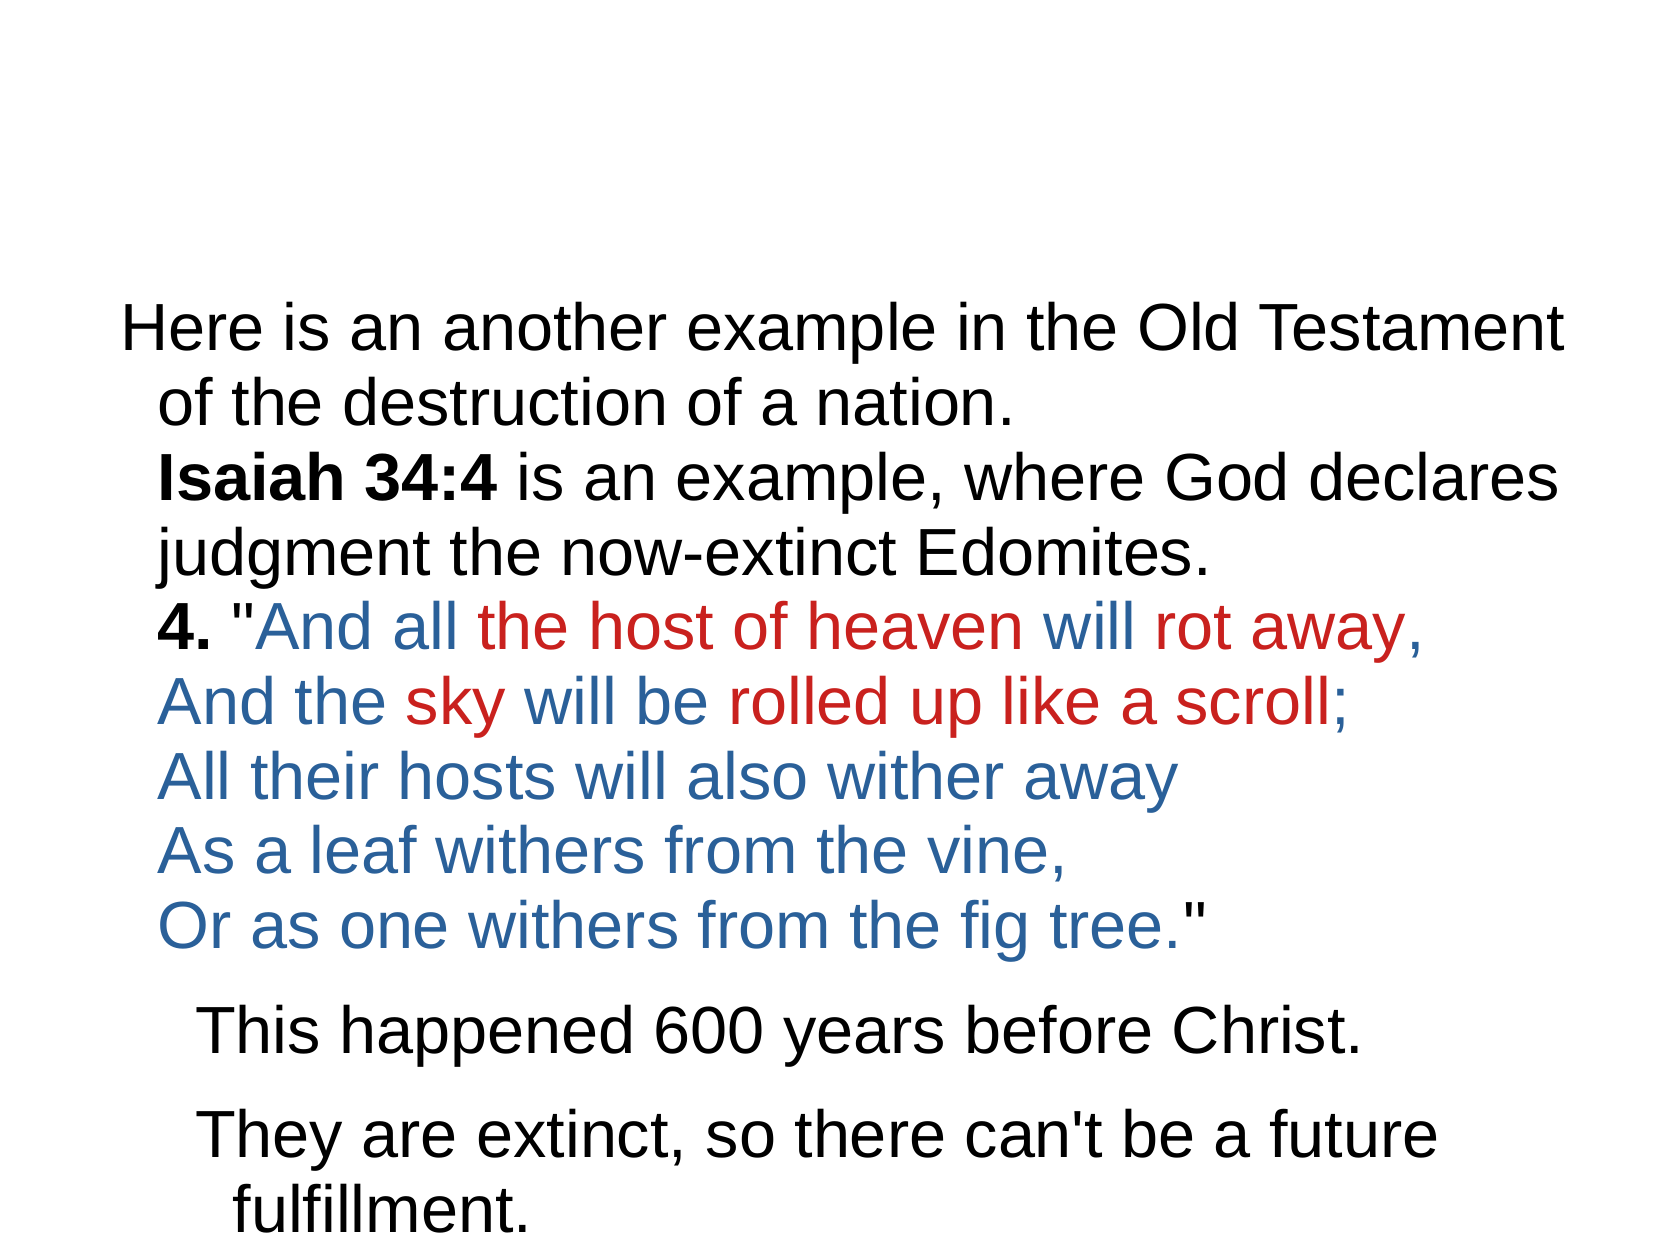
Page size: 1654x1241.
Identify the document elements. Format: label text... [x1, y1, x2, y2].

list Here is an another example in the Old Testament of the destruction of a nation. Isaiah 34:4 is an example, where God declares judgment the now-extinct Edomites. 4. "And all the host of heaven will rot away, And the sky will be rolled up like a scroll; All their hosts will also wither away As a leaf withers from the vine, Or as one withers from the fig tree." This happened 600 years before Christ. They are extinct, so there can't be a future fulfillment. Herod may have been part Edomite, but the Edomite civilization was erased from the human genetic pool. All the stars are said to fall as a leaf falls from a fig tree . This is the language of the destruction of a nation. They are not meant to be taken literally; they are Hebrew idoms. [82, 290, 1571, 1241]
